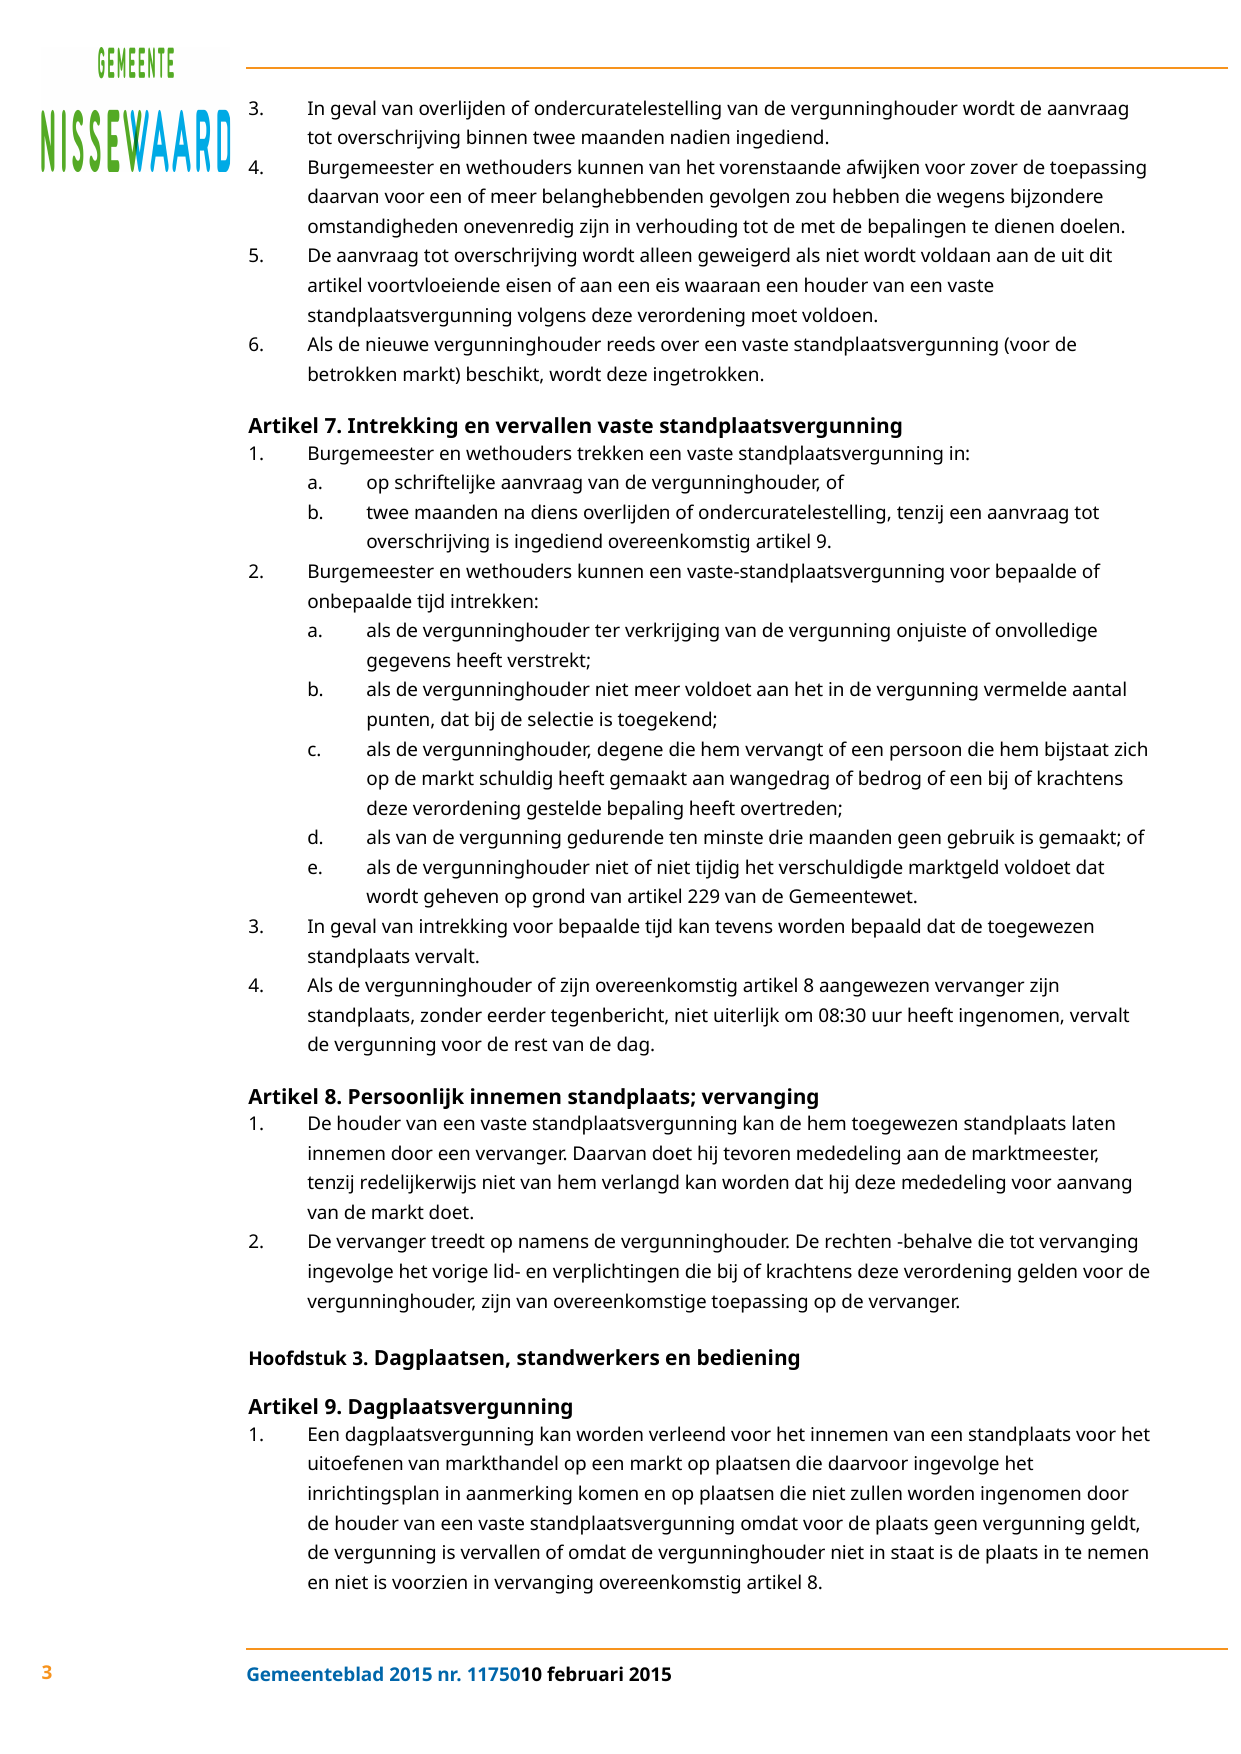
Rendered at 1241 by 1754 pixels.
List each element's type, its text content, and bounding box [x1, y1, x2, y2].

list als van de vergunning gedurende ten minste drie maanden geen gebruik is gemaakt; of [307, 824, 1152, 850]
list als de vergunninghouder, degene die hem vervangt of een persoon die hem bijstaat zich op de markt schuldig heeft gemaakt aan wangedrag of bedrog of een bij of krachtens deze verordening gestelde bepaling heeft overtreden; [307, 736, 1152, 821]
list De aanvraag tot overschrijving wordt alleen geweigerd als niet wordt voldaan aan de uit dit artikel voortvloeiende eisen of aan een eis waaraan een houder van een vaste standplaatsvergunning volgens deze verordening moet voldoen. [248, 243, 1152, 328]
list De vervanger treedt op namens de vergunninghouder. De rechten -behalve die tot vervanging ingevolge het vorige lid- en verplichtingen die bij of krachtens deze verordening gelden voor de vergunninghouder, zijn van overeenkomstige toepassing op de vervanger. [248, 1229, 1152, 1314]
picture [222, 122, 227, 160]
picture [176, 157, 187, 172]
text Artikel 7. Intrekking en vervallen vaste standplaatsvergunning [248, 411, 1152, 440]
list In geval van intrekking voor bepaalde tijd kan tevens worden bepaald dat de toegewezen standplaats vervalt. [248, 913, 1152, 968]
text Artikel 8. Persoonlijk innemen standplaats; vervanging [248, 1082, 1152, 1110]
list Burgemeester en wethouders trekken een vaste standplaatsvergunning in: [248, 440, 1152, 466]
list De houder van een vaste standplaatsvergunning kan de hem toegewezen standplaats laten innemen door een vervanger. Daarvan doet hij tevoren mededeling aan de marktmeester, tenzij redelijkerwijs niet van hem verlangd kan worden dat hij deze mededeling voor aanvang van de markt doet. [248, 1110, 1152, 1225]
picture [41, 47, 231, 172]
list als de vergunninghouder niet of niet tijdig het verschuldigde marktgeld voldoet dat wordt geheven op grond van artikel 229 van de Gemeentewet. [307, 854, 1152, 909]
list Als de vergunninghouder of zijn overeenkomstig artikel 8 aangewezen vervanger zijn standplaats, zonder eerder tegenbericht, niet uiterlijk om 08:30 uur heeft ingenomen, vervalt de vergunning voor de rest van de dag. [248, 972, 1152, 1057]
list In geval van overlijden of ondercuratelestelling van de vergunninghouder wordt de aanvraag tot overschrijving binnen twee maanden nadien ingediend. [248, 95, 1152, 150]
picture [201, 122, 206, 138]
picture [200, 151, 206, 172]
text Hoofdstuk 3. Dagplaatsen, standwerkers en bediening [248, 1343, 1152, 1372]
list Een dagplaatsvergunning kan worden verleend voor het innemen van een standplaats voor het uitoefenen van markthandel op een markt op plaatsen die daarvoor ingevolge het inrichtingsplan in aanmerking komen en op plaatsen die niet zullen worden ingenomen door de houder van een vaste standplaatsvergunning omdat voor de plaats geen vergunning geldt, de vergunning is vervallen of omdat de vergunninghouder niet in staat is de plaats in te nemen en niet is voorzien in vervanging overeenkomstig artikel 8. [248, 1421, 1152, 1594]
text Artikel 9. Dagplaatsvergunning [248, 1392, 1152, 1421]
list twee maanden na diens overlijden of ondercuratelestelling, tenzij een aanvraag tot overschrijving is ingediend overeenkomstig artikel 9. [307, 499, 1152, 554]
list Burgemeester en wethouders kunnen van het vorenstaande afwijken voor zover de toepassing daarvan voor een of meer belanghebbenden gevolgen zou hebben die wegens bijzondere omstandigheden onevenredig zijn in verhouding tot de met de bepalingen te dienen doelen. [248, 154, 1152, 239]
list als de vergunninghouder ter verkrijging van de vergunning onjuiste of onvolledige gegevens heeft verstrekt; [307, 617, 1152, 673]
list Als de nieuwe vergunninghouder reeds over een vaste standplaatsvergunning (voor de betrokken markt) beschikt, wordt deze ingetrokken. [248, 331, 1152, 387]
list op schriftelijke aanvraag van de vergunninghouder, of [307, 469, 1152, 495]
picture [154, 157, 165, 172]
list als de vergunninghouder niet meer voldoet aan het in de vergunning vermelde aantal punten, dat bij de selectie is toegekend; [307, 677, 1152, 732]
list Burgemeester en wethouders kunnen een vaste-standplaatsvergunning voor bepaalde of onbepaalde tijd intrekken: [248, 558, 1152, 613]
